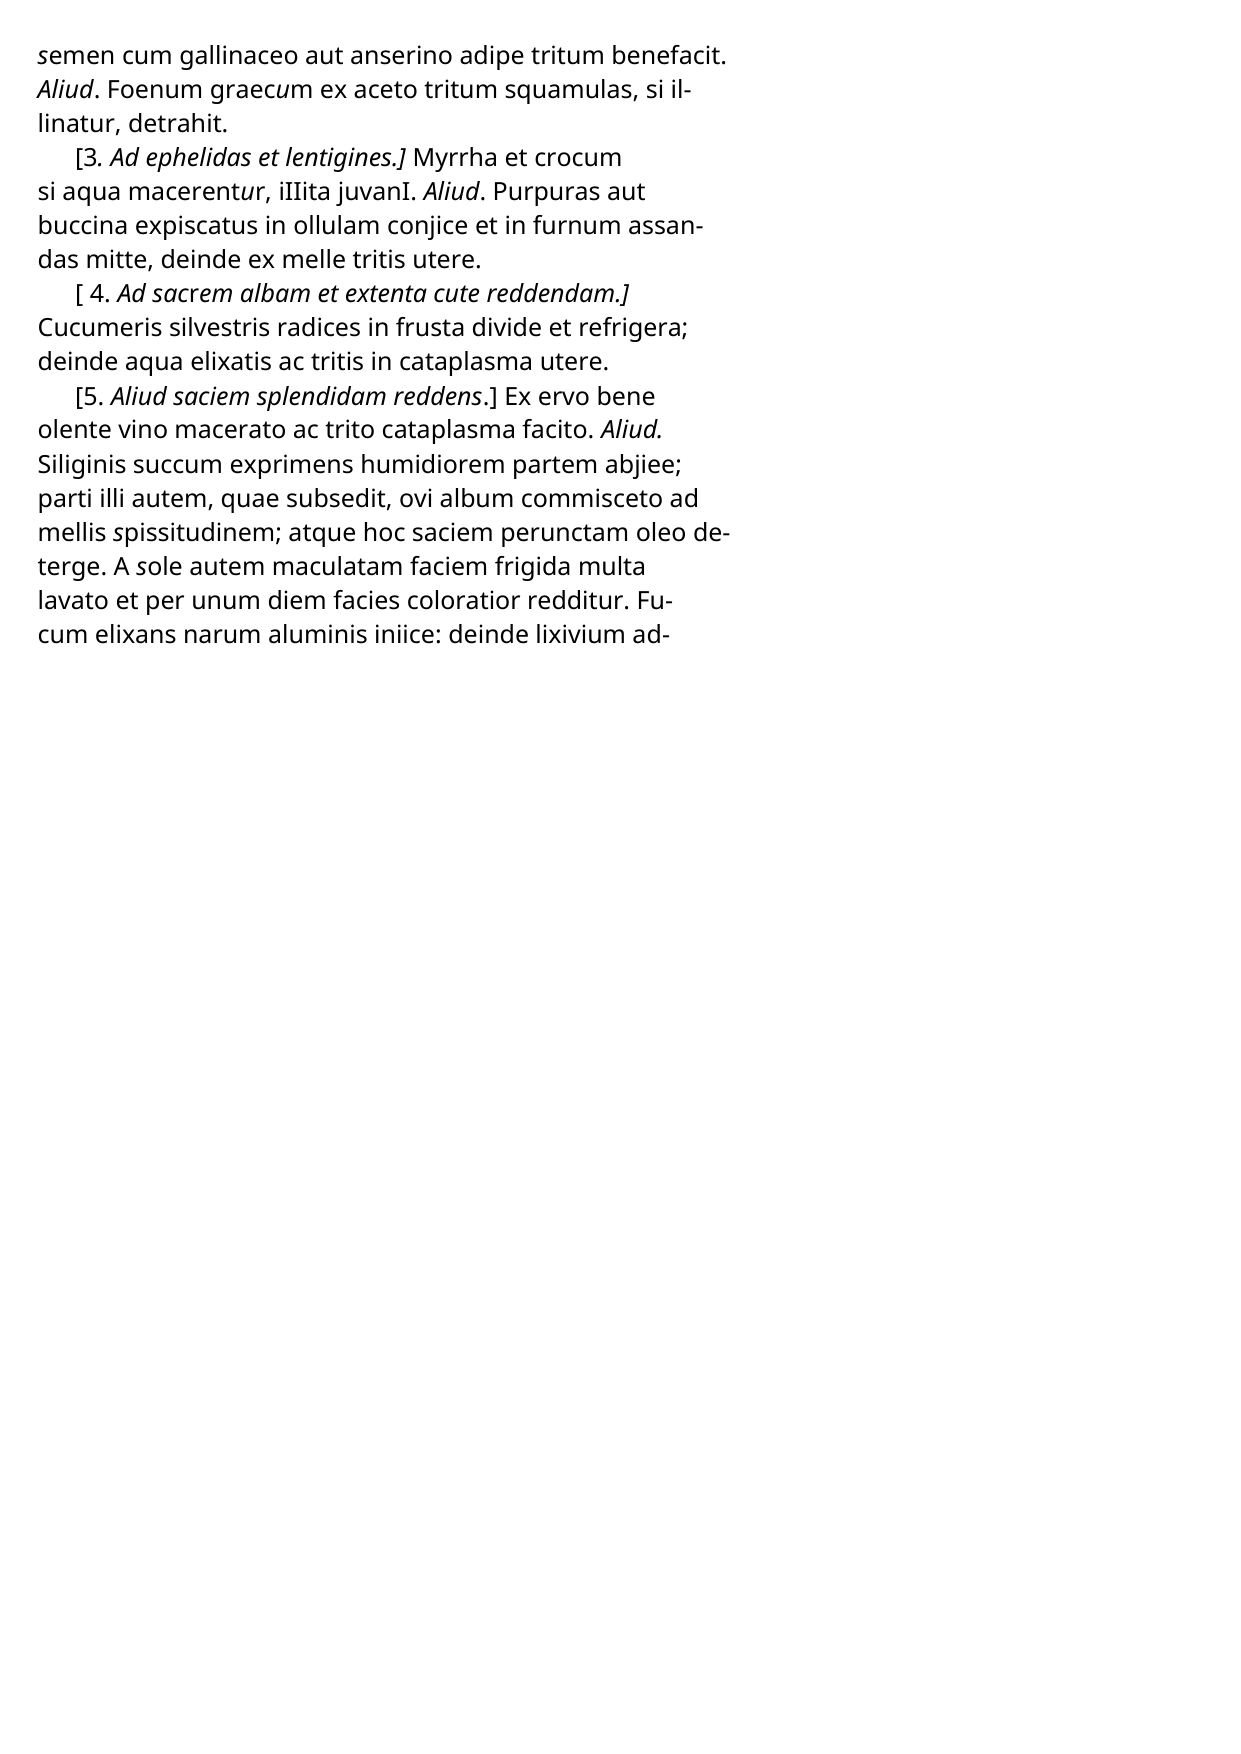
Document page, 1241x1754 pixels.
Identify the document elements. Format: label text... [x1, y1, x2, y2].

text semen cum gallinaceo aut anserino adipe tritum benefacit. Aliud. Foenum graecum ex aceto tritum squamulas, si il- linatur, detrahit. [37, 37, 1203, 140]
text [ 4. Ad sacrem albam et extenta cute reddendam.] Cucumeris silvestris radices in frusta divide et refrigera; deinde aqua elixatis ac tritis in cataplasma utere. [37, 276, 1203, 378]
text [5. Aliud saciem splendidam reddens.] Ex ervo bene olente vino macerato ac trito cataplasma facito. Aliud. Siliginis succum exprimens humidiorem partem abjiee; parti illi autem, quae subsedit, ovi album commisceto ad mellis spissitudinem; atque hoc saciem perunctam oleo de- terge. A sole autem maculatam faciem frigida multa lavato et per unum diem facies coloratior redditur. Fu- cum elixans narum aluminis iniice: deinde lixivium ad- [37, 378, 1203, 651]
text [3. Ad ephelidas et lentigines.] Myrrha et crocum si aqua macerentur, iIIita juvanI. Aliud. Purpuras aut buccina expiscatus in ollulam conjice et in furnum assan- das mitte, deinde ex melle tritis utere. [37, 140, 1203, 276]
